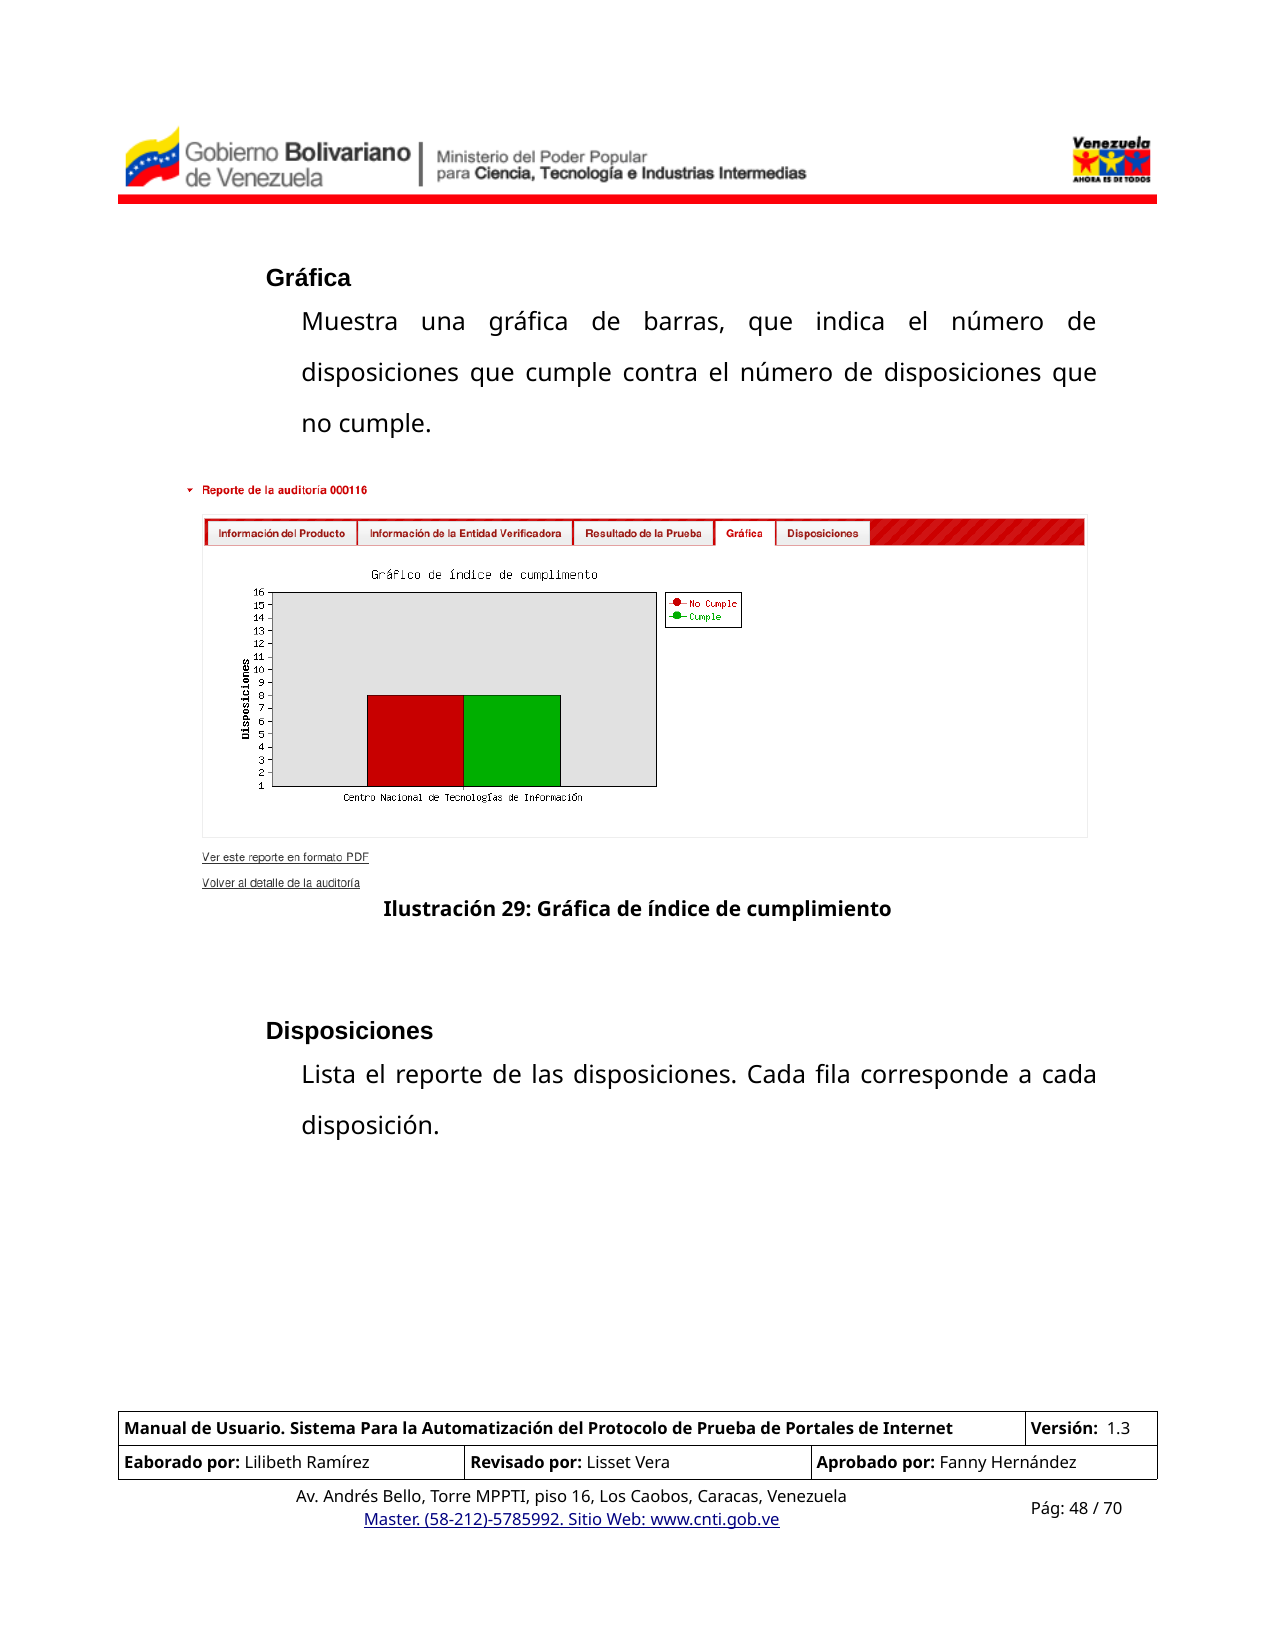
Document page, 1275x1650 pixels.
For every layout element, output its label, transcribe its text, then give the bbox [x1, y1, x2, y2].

subtitle Gráfica [266, 263, 1157, 291]
text Muestra una gráfica de barras, que indica el número de disposiciones que cumple contra el número de disposiciones que no cumple. [301, 304, 1098, 440]
text Ilustración 29: Gráfica de índice de cumplimiento [157, 469, 1118, 923]
picture [118, 118, 1157, 204]
picture [181, 481, 1090, 895]
text Lista el reporte de las disposiciones. Cada fila corresponde a cada disposición. [301, 1057, 1098, 1142]
subtitle Disposiciones [266, 1016, 1157, 1044]
